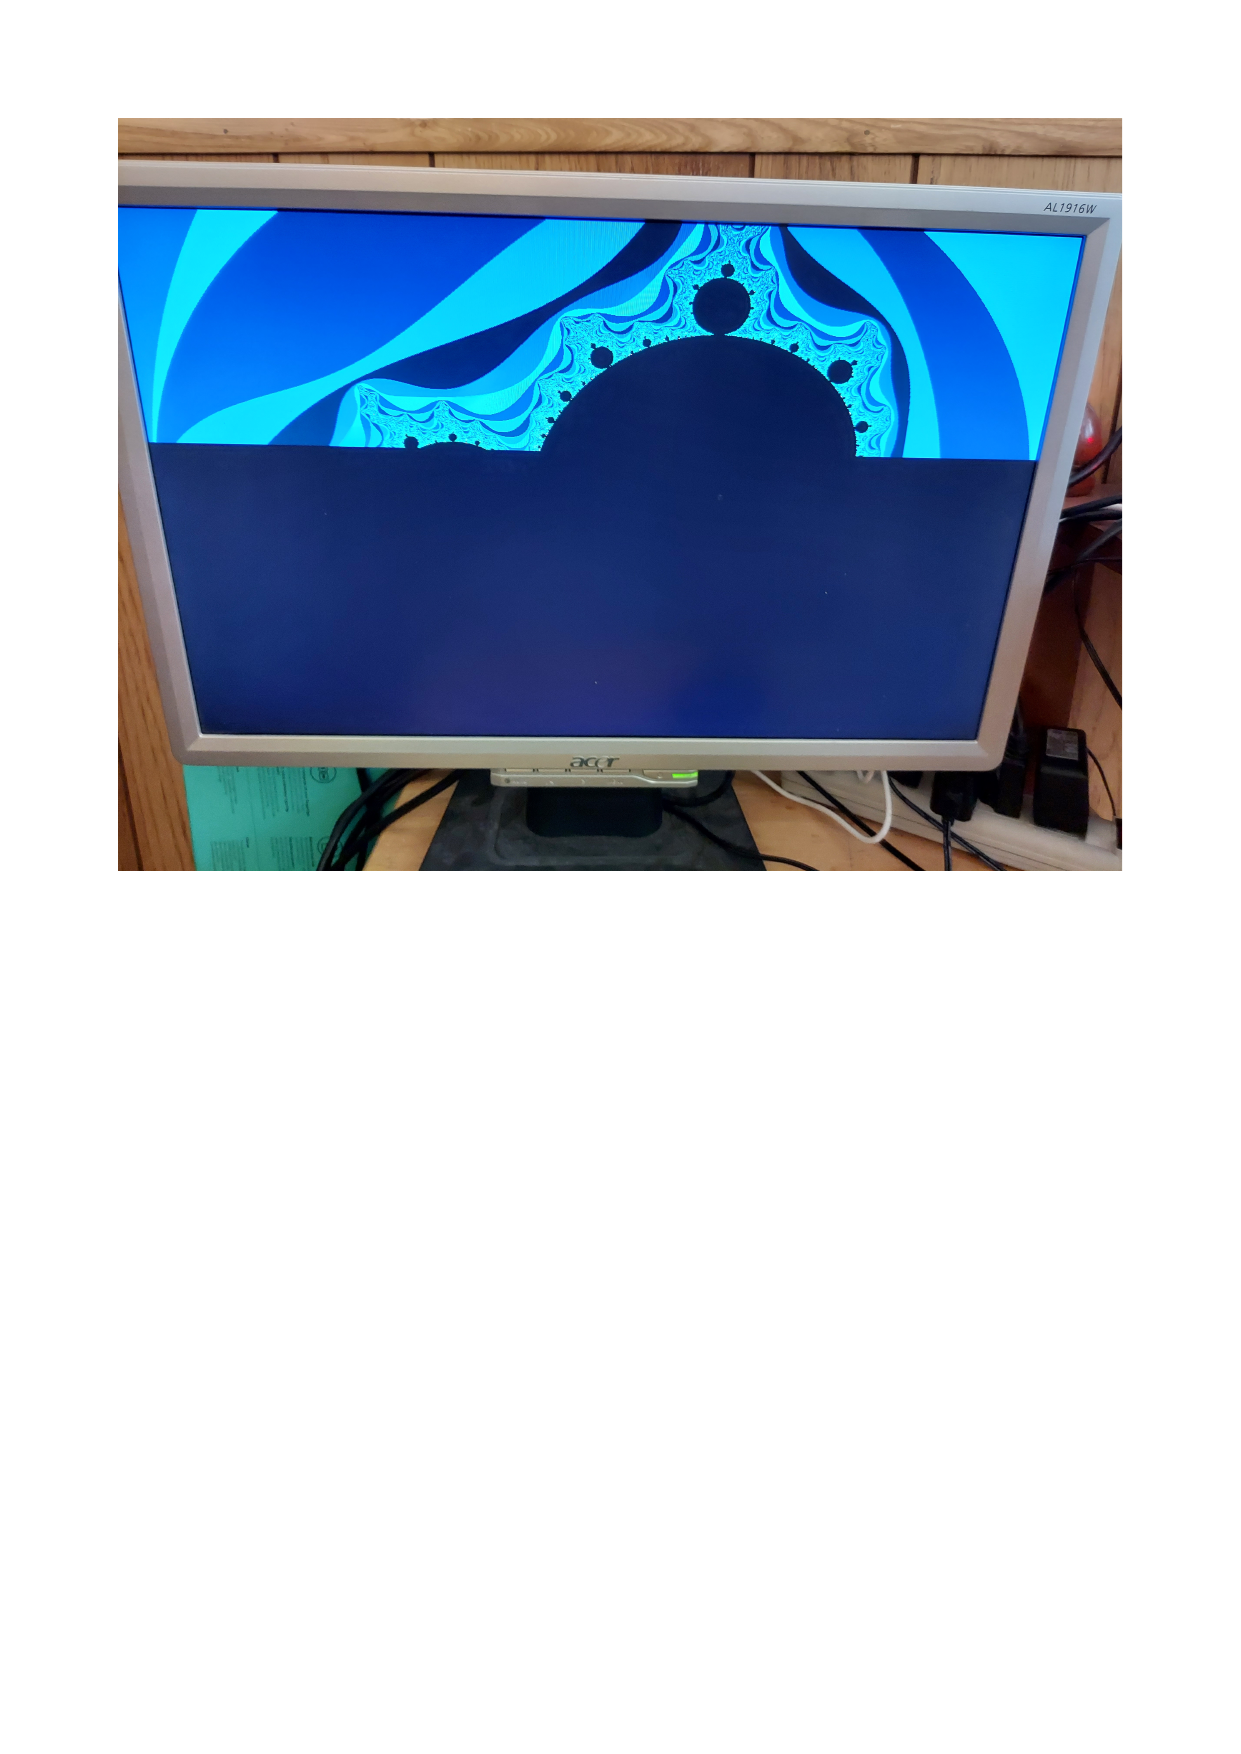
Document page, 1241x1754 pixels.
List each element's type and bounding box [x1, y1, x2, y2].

picture [118, 118, 1123, 871]
